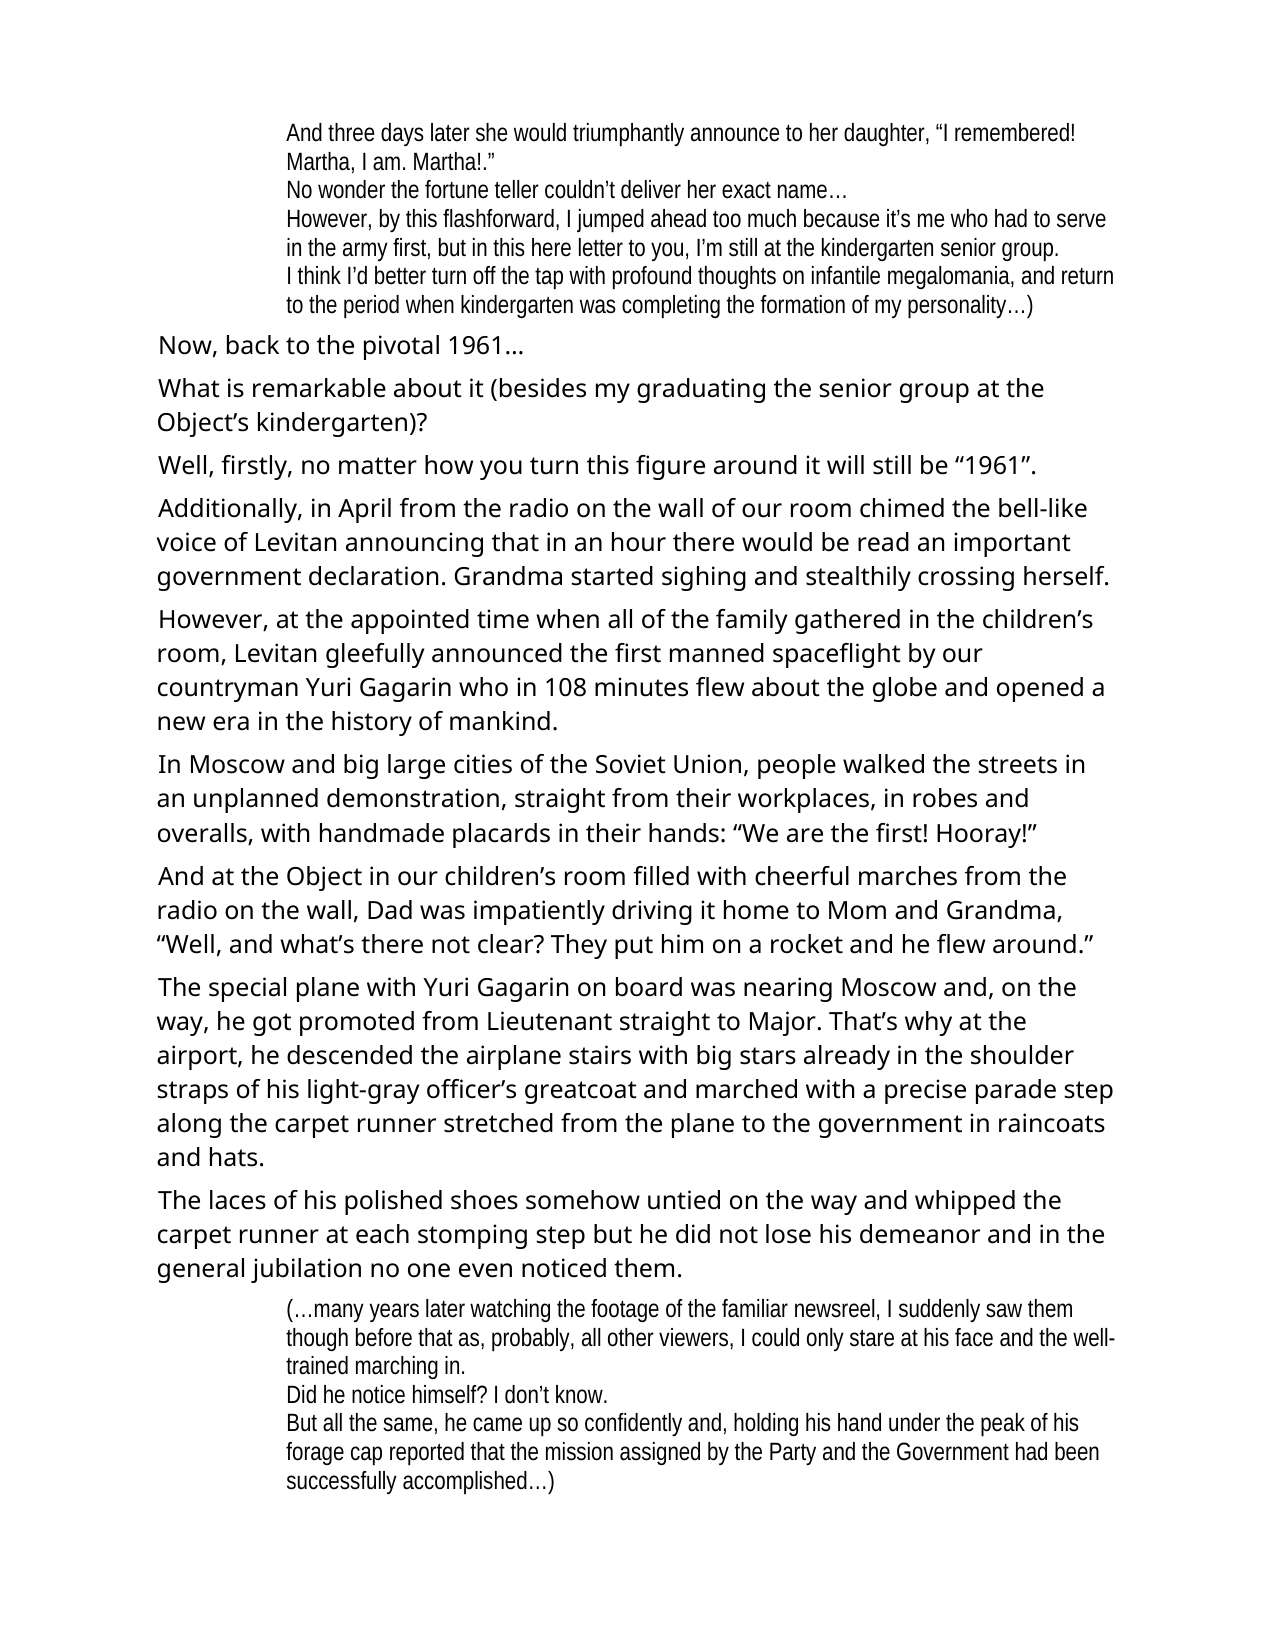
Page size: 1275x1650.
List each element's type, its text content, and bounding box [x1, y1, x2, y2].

text Additionally, in April from the radio on the wall of our room chimed the bell-like voice of Levitan announcing that in an hour there would be read an important government declaration. Grandma started sighing and stealthily crossing herself. [156, 491, 1118, 593]
text What is remarkable about it (besides my graduating the senior group at the Object’s kindergarten)? [156, 371, 1118, 439]
list However, by this flashforward, I jumped ahead too much because it’s me who had to serve in the army first, but in this here letter to you, I’m still at the kindergarten senior group. [286, 204, 1118, 261]
list Did he notice himself? I don’t know. [286, 1380, 1118, 1408]
list I think I’d better turn off the tap with profound thoughts on infantile megalomania, and return to the period when kindergarten was completing the formation of my personality…) [286, 261, 1118, 319]
list No wonder the fortune teller couldn’t deliver her exact name… [286, 175, 1118, 204]
list And three days later she would triumphantly announce to her daughter, “I remembered! Martha, I am. Martha!.” [286, 118, 1118, 175]
text The laces of his polished shoes somehow untied on the way and whipped the carpet runner at each stomping step but he did not lose his demeanor and in the general jubilation no one even noticed them. [156, 1183, 1118, 1285]
list But all the same, he came up so confidently and, holding his hand under the peak of his forage cap reported that the mission assigned by the Party and the Government had been successfully accomplished…) [286, 1408, 1118, 1494]
list (…many years later watching the footage of the familiar newsreel, I suddenly saw them though before that as, probably, all other viewers, I could only stare at his face and the well-trained marching in. [286, 1294, 1118, 1380]
text The special plane with Yuri Gagarin on board was nearing Moscow and, on the way, he got promoted from Lieutenant straight to Major. That’s why at the airport, he descended the airplane stairs with big stars already in the shoulder straps of his light-gray officer’s greatcoat and marched with a precise parade step along the carpet runner stretched from the plane to the government in raincoats and hats. [156, 969, 1118, 1174]
text Now, back to the pivotal 1961… [156, 328, 1118, 362]
text In Moscow and big large cities of the Soviet Union, people walked the streets in an unplanned demonstration, straight from their workplaces, in robes and overalls, with handmade placards in their hands: “We are the first! Hooray!” [156, 747, 1118, 849]
text Well, firstly, no matter how you turn this figure around it will still be “1961”. [156, 448, 1118, 482]
text And at the Object in our children’s room filled with cheerful marches from the radio on the wall, Dad was impatiently driving it home to Mom and Grandma, “Well, and what’s there not clear? They put him on a rocket and he flew around.” [156, 858, 1118, 960]
text However, at the appointed time when all of the family gathered in the children’s room, Levitan gleefully announced the first manned spaceflight by our countryman Yuri Gagarin who in 108 minutes flew about the globe and opened a new era in the history of mankind. [156, 602, 1118, 738]
